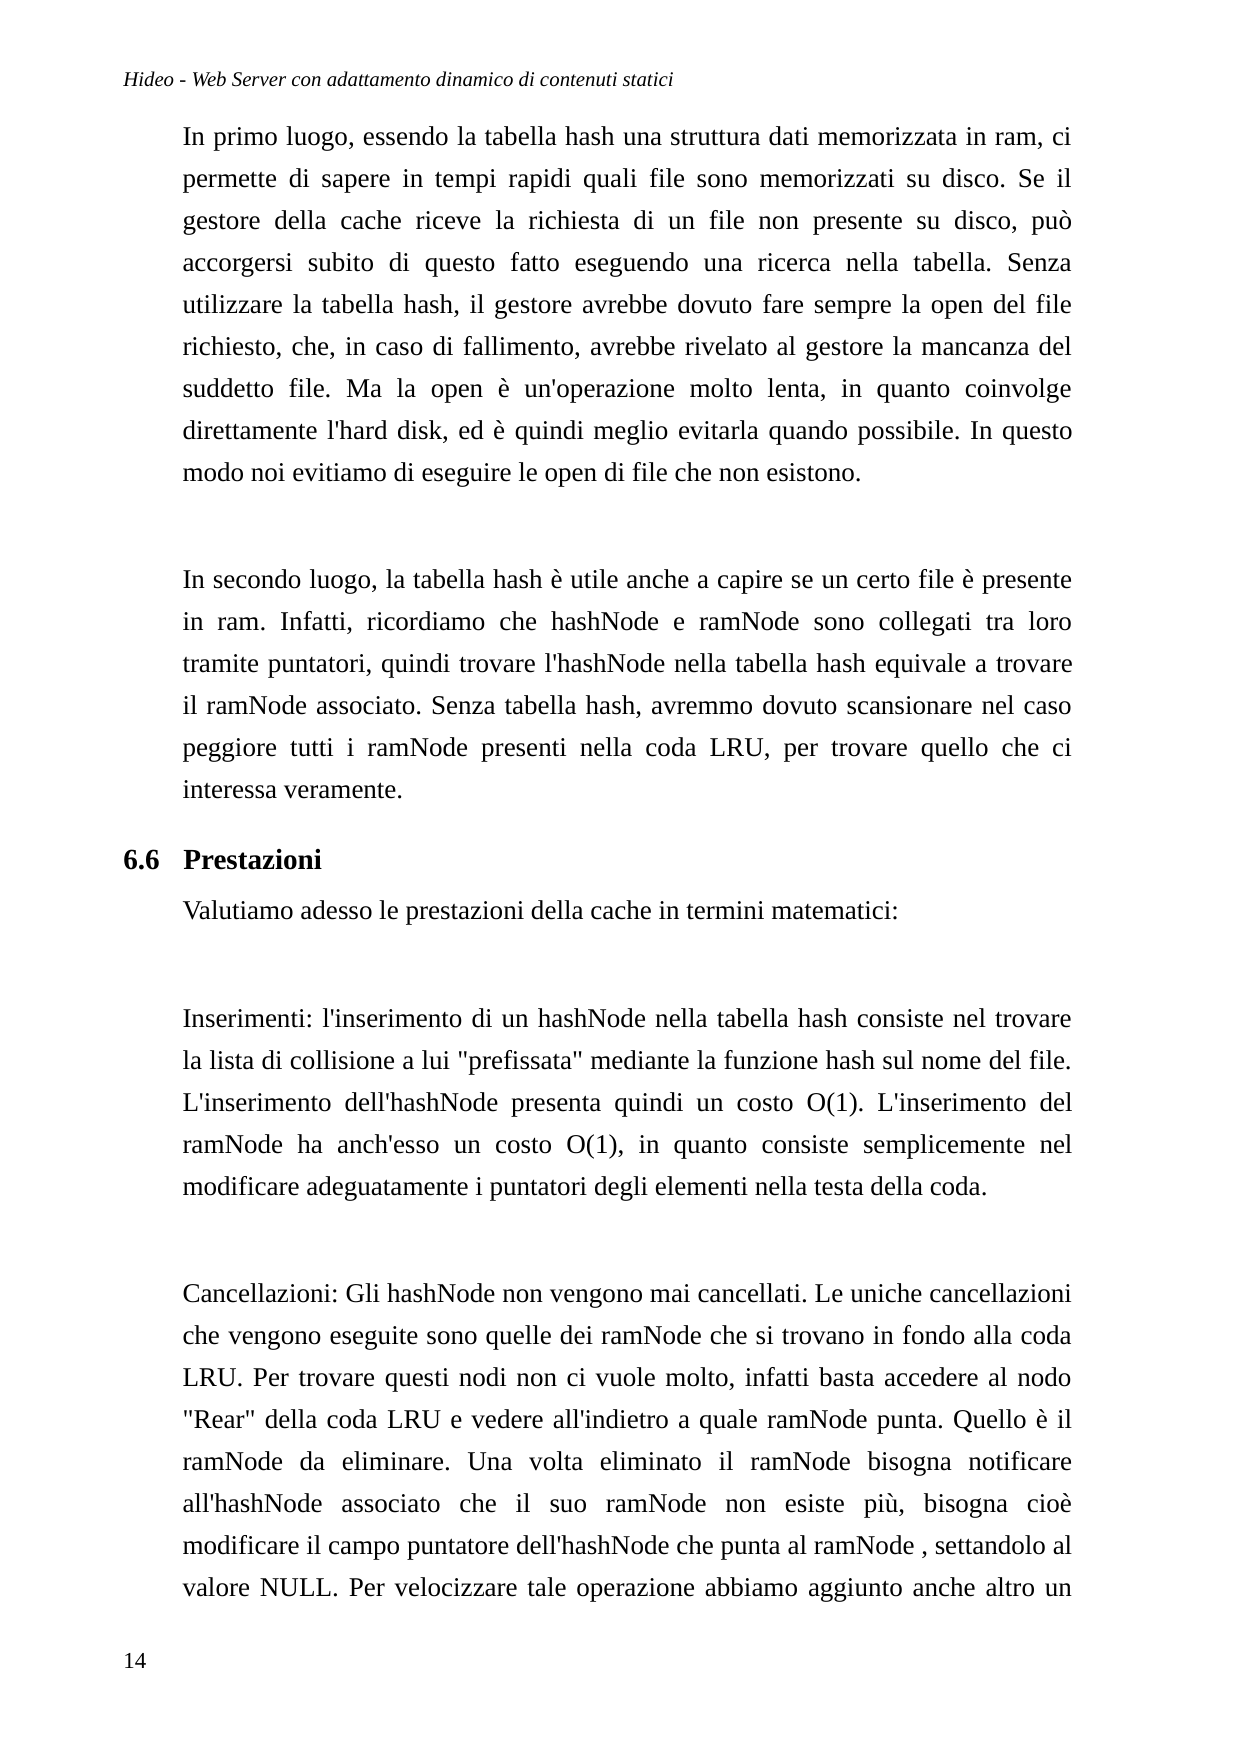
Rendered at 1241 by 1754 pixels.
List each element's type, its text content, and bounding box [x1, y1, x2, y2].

text Valutiamo adesso le prestazioni della cache in termini matematici: [182, 894, 1073, 925]
subtitle Prestazioni [123, 842, 1132, 876]
text In secondo luogo, la tabella hash è utile anche a capire se un certo file è presente in ram. Infatti, ricordiamo che hashNode e ramNode sono collegati tra loro tramite puntatori, quindi trovare l'hashNode nella tabella hash equivale a trovare il ramNode associato. Senza tabella hash, avremmo dovuto scansionare nel caso peggiore tutti i ramNode presenti nella coda LRU, per trovare quello che ci interessa veramente. [182, 563, 1073, 804]
text In primo luogo, essendo la tabella hash una struttura dati memorizzata in ram, ci permette di sapere in tempi rapidi quali file sono memorizzati su disco. Se il gestore della cache riceve la richiesta di un file non presente su disco, può accorgersi subito di questo fatto eseguendo una ricerca nella tabella. Senza utilizzare la tabella hash, il gestore avrebbe dovuto fare sempre la open del file richiesto, che, in caso di fallimento, avrebbe rivelato al gestore la mancanza del suddetto file. Ma la open è un'operazione molto lenta, in quanto coinvolge direttamente l'hard disk, ed è quindi meglio evitarla quando possibile. In questo modo noi evitiamo di eseguire le open di file che non esistono. [182, 120, 1073, 487]
text Cancellazioni: Gli hashNode non vengono mai cancellati. Le uniche cancellazioni che vengono eseguite sono quelle dei ramNode che si trovano in fondo alla coda LRU. Per trovare questi nodi non ci vuole molto, infatti basta accedere al nodo "Rear" della coda LRU e vedere all'indietro a quale ramNode punta. Quello è il ramNode da eliminare. Una volta eliminato il ramNode bisogna notificare all'hashNode associato che il suo ramNode non esiste più, bisogna cioè modificare il campo puntatore dell'hashNode che punta al ramNode , settandolo al valore NULL. Per velocizzare tale operazione abbiamo aggiunto anche altro un [182, 1277, 1073, 1602]
text Inserimenti: l'inserimento di un hashNode nella tabella hash consiste nel trovare la lista di collisione a lui "prefissata" mediante la funzione hash sul nome del file. L'inserimento dell'hashNode presenta quindi un costo O(1). L'inserimento del ramNode ha anch'esso un costo O(1), in quanto consiste semplicemente nel modificare adeguatamente i puntatori degli elementi nella testa della coda. [182, 1002, 1073, 1201]
